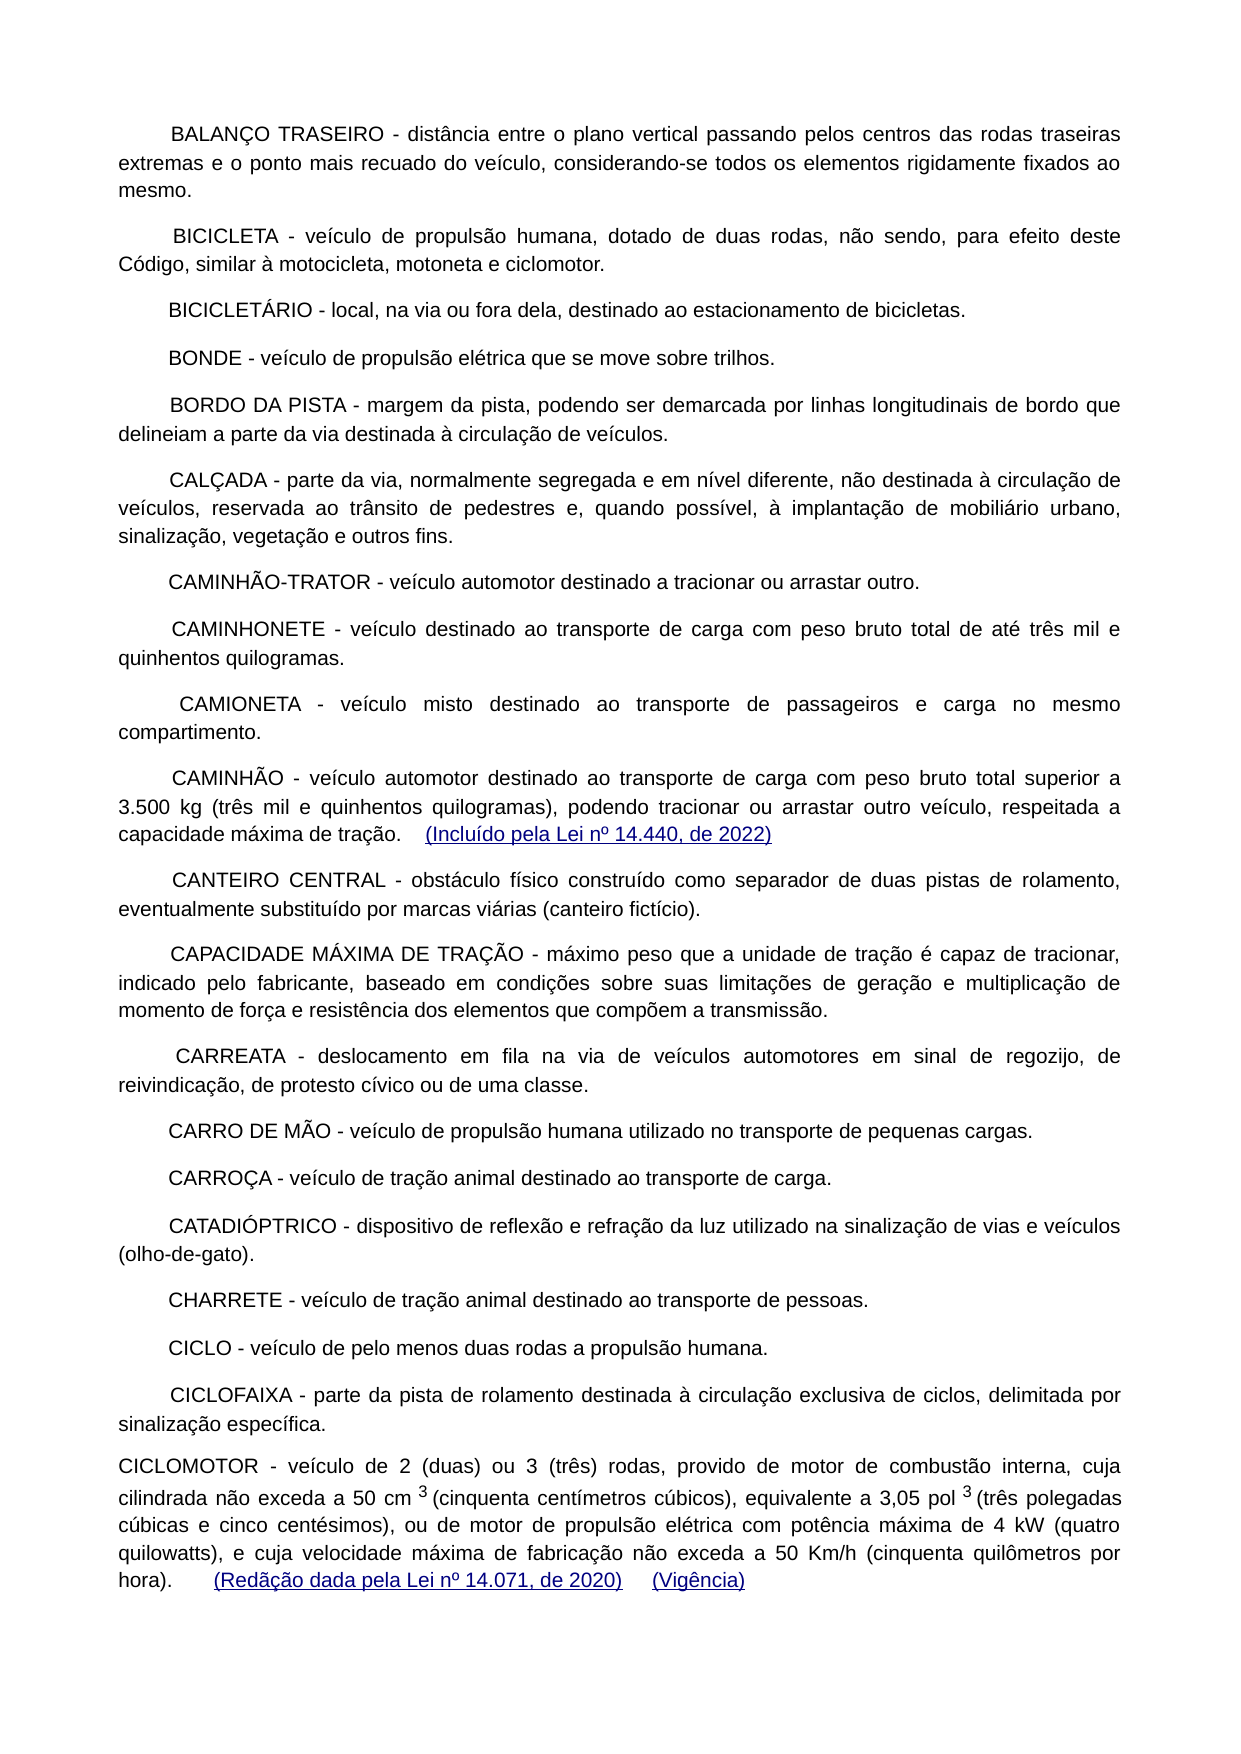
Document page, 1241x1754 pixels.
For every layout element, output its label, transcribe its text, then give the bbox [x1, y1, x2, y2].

text CARREATA - deslocamento em fila na via de veículos automotores em sinal de regozijo, de reivindicação, de protesto cívico ou de uma classe. [118, 1040, 1122, 1097]
text CAMINHONETE - veículo destinado ao transporte de carga com peso bruto total de até três mil e quinhentos quilogramas. [118, 613, 1122, 670]
text BALANÇO TRASEIRO - distância entre o plano vertical passando pelos centros das rodas traseiras extremas e o ponto mais recuado do veículo, considerando-se todos os elementos rigidamente fixados ao mesmo. [118, 118, 1122, 202]
text CICLOMOTOR - veículo de 2 (duas) ou 3 (três) rodas, provido de motor de combustão interna, cuja cilindrada não exceda a 50 cm 3 (cinquenta centímetros cúbicos), equivalente a 3,05 pol 3 (três polegadas cúbicas e cinco centésimos), ou de motor de propulsão elétrica com potência máxima de 4 kW (quatro quilowatts), e cuja velocidade máxima de fabricação não exceda a 50 Km/h (cinquenta quilômetros por hora). (Redãção dada pela Lei nº 14.071, de 2020) (Vigência) [118, 1454, 1122, 1592]
text CICLOFAIXA - parte da pista de rolamento destinada à circulação exclusiva de ciclos, delimitada por sinalização específica. [118, 1379, 1122, 1436]
text CAMINHÃO - veículo automotor destinado ao transporte de carga com peso bruto total superior a 3.500 kg (três mil e quinhentos quilogramas), podendo tracionar ou arrastar outro veículo, respeitada a capacidade máxima de tração. (Incluído pela Lei nº 14.440, de 2022) [118, 762, 1122, 846]
text CARROÇA - veículo de tração animal destinado ao transporte de carga. [118, 1162, 1122, 1191]
text CAMIONETA - veículo misto destinado ao transporte de passageiros e carga no mesmo compartimento. [118, 688, 1122, 744]
text BICICLETA - veículo de propulsão humana, dotado de duas rodas, não sendo, para efeito deste Código, similar à motocicleta, motoneta e ciclomotor. [118, 220, 1122, 276]
text BONDE - veículo de propulsão elétrica que se move sobre trilhos. [118, 342, 1122, 371]
text CAMINHÃO-TRATOR - veículo automotor destinado a tracionar ou arrastar outro. [118, 566, 1122, 594]
text BICICLETÁRIO - local, na via ou fora dela, destinado ao estacionamento de bicicletas. [118, 294, 1122, 323]
text BORDO DA PISTA - margem da pista, podendo ser demarcada por linhas longitudinais de bordo que delineiam a parte da via destinada à circulação de veículos. [118, 389, 1122, 446]
text CALÇADA - parte da via, normalmente segregada e em nível diferente, não destinada à circulação de veículos, reservada ao trânsito de pedestres e, quando possível, à implantação de mobiliário urbano, sinalização, vegetação e outros fins. [118, 464, 1122, 548]
text CICLO - veículo de pelo menos duas rodas a propulsão humana. [118, 1332, 1122, 1361]
text CAPACIDADE MÁXIMA DE TRAÇÃO - máximo peso que a unidade de tração é capaz de tracionar, indicado pelo fabricante, baseado em condições sobre suas limitações de geração e multiplicação de momento de força e resistência dos elementos que compõem a transmissão. [118, 938, 1122, 1022]
text CANTEIRO CENTRAL - obstáculo físico construído como separador de duas pistas de rolamento, eventualmente substituído por marcas viárias (canteiro fictício). [118, 864, 1122, 920]
text CHARRETE - veículo de tração animal destinado ao transporte de pessoas. [118, 1284, 1122, 1313]
text CARRO DE MÃO - veículo de propulsão humana utilizado no transporte de pequenas cargas. [118, 1115, 1122, 1143]
text CATADIÓPTRICO - dispositivo de reflexão e refração da luz utilizado na sinalização de vias e veículos (olho-de-gato). [118, 1210, 1122, 1266]
